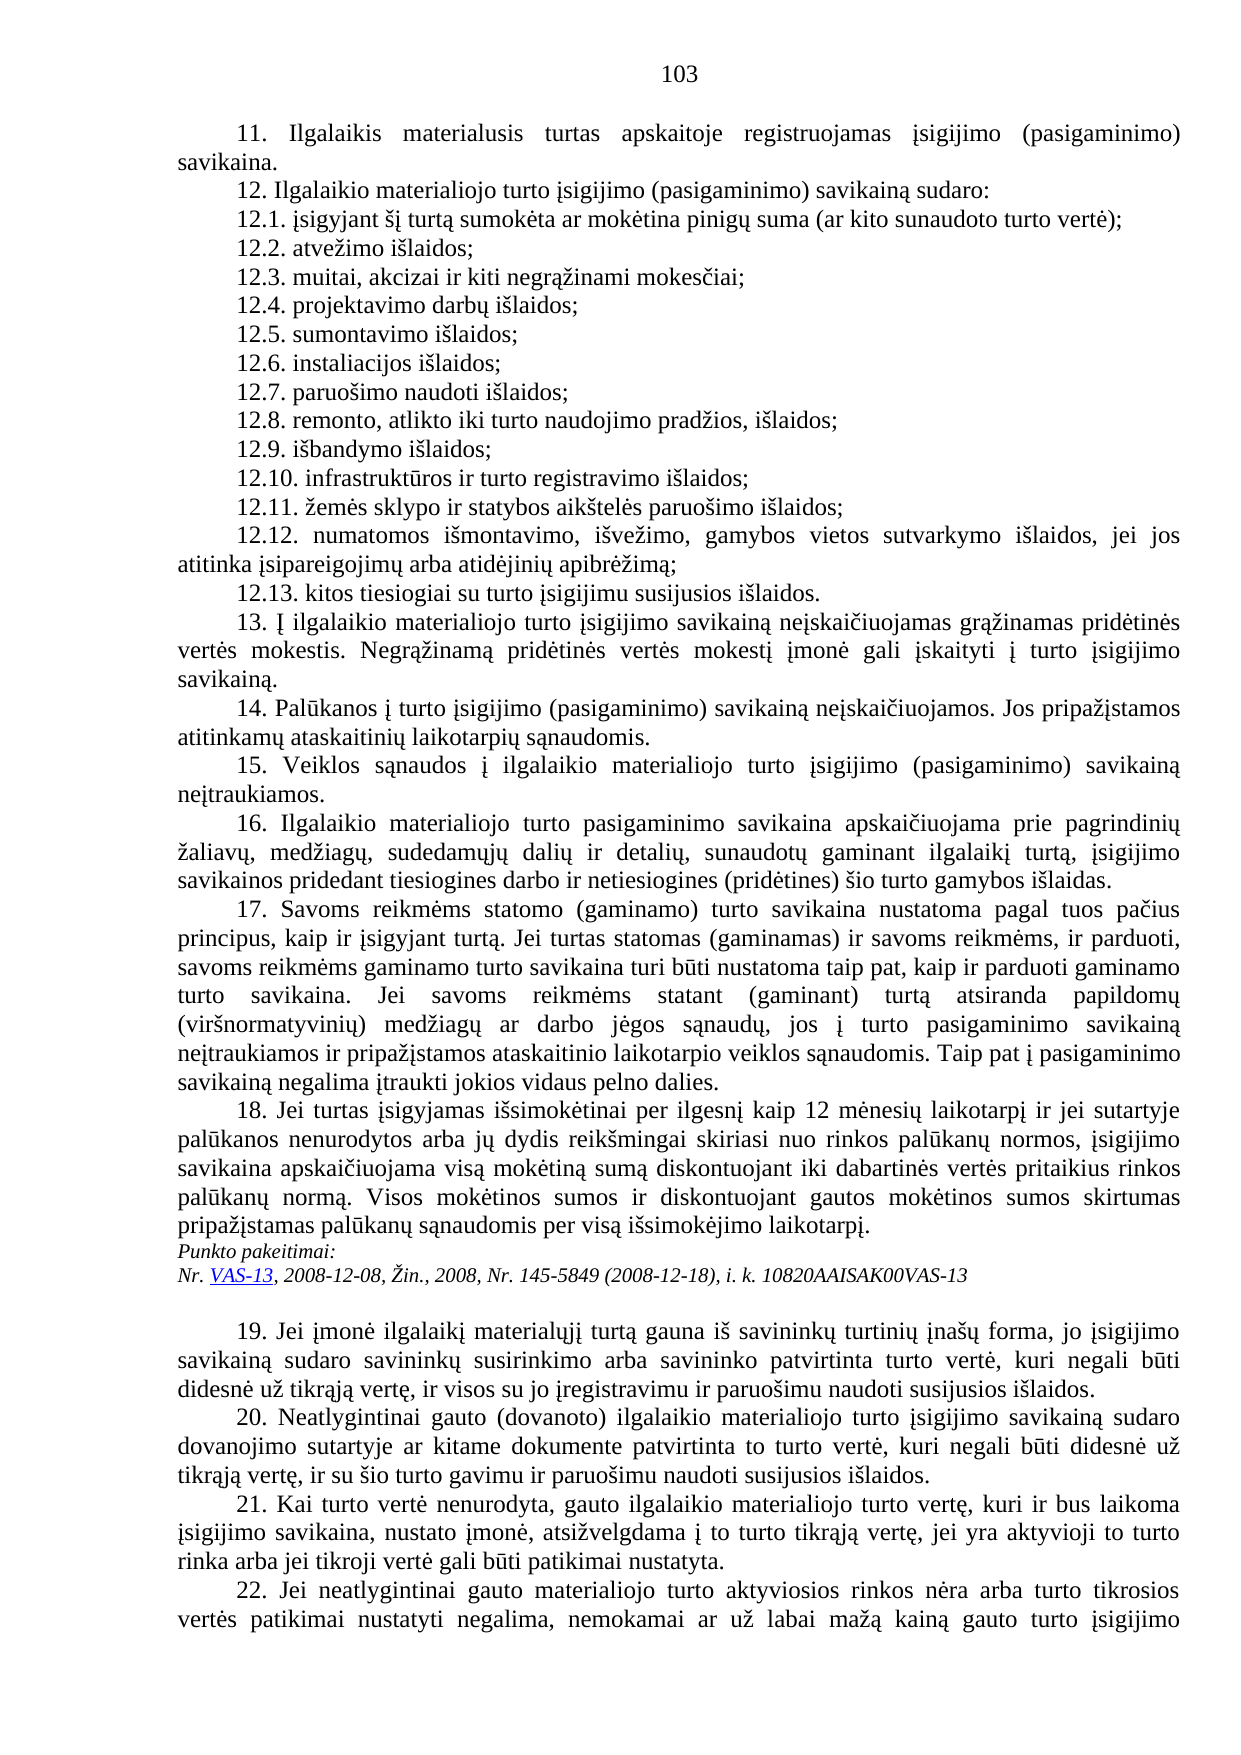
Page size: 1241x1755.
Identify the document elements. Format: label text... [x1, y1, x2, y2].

text 12.2. atvežimo išlaidos; [177, 233, 1181, 262]
text 12.11. žemės sklypo ir statybos aikštelės paruošimo išlaidos; [177, 492, 1181, 521]
text 12.3. muitai, akcizai ir kiti negrąžinami mokesčiai; [177, 262, 1181, 291]
text 11. Ilgalaikis materialusis turtas apskaitoje registruojamas įsigijimo (pasigaminimo) savikaina. [177, 118, 1181, 176]
text 12.7. paruošimo naudoti išlaidos; [177, 377, 1181, 406]
text 18. Jei turtas įsigyjamas išsimokėtinai per ilgesnį kaip 12 mėnesių laikotarpį ir jei sutartyje palūkanos nenurodytos arba jų dydis reikšmingai skiriasi nuo rinkos palūkanų normos, įsigijimo savikaina apskaičiuojama visą mokėtiną sumą diskontuojant iki dabartinės vertės pritaikius rinkos palūkanų normą. Visos mokėtinos sumos ir diskontuojant gautos mokėtinos sumos skirtumas pripažįstamas palūkanų sąnaudomis per visą išsimokėjimo laikotarpį. [177, 1096, 1181, 1239]
text 12.13. kitos tiesiogiai su turto įsigijimu susijusios išlaidos. [177, 578, 1181, 607]
text Nr. VAS-13, 2008-12-08, Žin., 2008, Nr. 145-5849 (2008-12-18), i. k. 10820AAISAK00VAS-13 [177, 1263, 1181, 1287]
text 12.12. numatomos išmontavimo, išvežimo, gamybos vietos sutvarkymo išlaidos, jei jos atitinka įsipareigojimų arba atidėjinių apibrėžimą; [177, 521, 1181, 578]
text 17. Savoms reikmėms statomo (gaminamo) turto savikaina nustatoma pagal tuos pačius principus, kaip ir įsigyjant turtą. Jei turtas statomas (gaminamas) ir savoms reikmėms, ir parduoti, savoms reikmėms gaminamo turto savikaina turi būti nustatoma taip pat, kaip ir parduoti gaminamo turto savikaina. Jei savoms reikmėms statant (gaminant) turtą atsiranda papildomų (viršnormatyvinių) medžiagų ar darbo jėgos sąnaudų, jos į turto pasigaminimo savikainą neįtraukiamos ir pripažįstamos ataskaitinio laikotarpio veiklos sąnaudomis. Taip pat į pasigaminimo savikainą negalima įtraukti jokios vidaus pelno dalies. [177, 894, 1181, 1096]
text 13. Į ilgalaikio materialiojo turto įsigijimo savikainą neįskaičiuojamas grąžinamas pridėtinės vertės mokestis. Negrąžinamą pridėtinės vertės mokestį įmonė gali įskaityti į turto įsigijimo savikainą. [177, 607, 1181, 693]
text 12.1. įsigyjant šį turtą sumokėta ar mokėtina pinigų suma (ar kito sunaudoto turto vertė); [177, 204, 1181, 233]
text 12. Ilgalaikio materialiojo turto įsigijimo (pasigaminimo) savikainą sudaro: [177, 176, 1181, 204]
text 12.10. infrastruktūros ir turto registravimo išlaidos; [177, 463, 1181, 492]
text 12.4. projektavimo darbų išlaidos; [177, 291, 1181, 319]
text 19. Jei įmonė ilgalaikį materialųjį turtą gauna iš savininkų turtinių įnašų forma, jo įsigijimo savikainą sudaro savininkų susirinkimo arba savininko patvirtinta turto vertė, kuri negali būti didesnė už tikrąją vertę, ir visos su jo įregistravimu ir paruošimu naudoti susijusios išlaidos. [177, 1316, 1181, 1402]
text Punkto pakeitimai: [177, 1239, 1181, 1263]
text 22. Jei neatlygintinai gauto materialiojo turto aktyviosios rinkos nėra arba turto tikrosios vertės patikimai nustatyti negalima, nemokamai ar už labai mažą kainą gauto turto įsigijimo [177, 1575, 1181, 1632]
text 12.9. išbandymo išlaidos; [177, 434, 1181, 463]
text 16. Ilgalaikio materialiojo turto pasigaminimo savikaina apskaičiuojama prie pagrindinių žaliavų, medžiagų, sudedamųjų dalių ir detalių, sunaudotų gaminant ilgalaikį turtą, įsigijimo savikainos pridedant tiesiogines darbo ir netiesiogines (pridėtines) šio turto gamybos išlaidas. [177, 808, 1181, 894]
text 21. Kai turto vertė nenurodyta, gauto ilgalaikio materialiojo turto vertę, kuri ir bus laikoma įsigijimo savikaina, nustato įmonė, atsižvelgdama į to turto tikrąją vertę, jei yra aktyvioji to turto rinka arba jei tikroji vertė gali būti patikimai nustatyta. [177, 1489, 1181, 1575]
text 20. Neatlygintinai gauto (dovanoto) ilgalaikio materialiojo turto įsigijimo savikainą sudaro dovanojimo sutartyje ar kitame dokumente patvirtinta to turto vertė, kuri negali būti didesnė už tikrąją vertę, ir su šio turto gavimu ir paruošimu naudoti susijusios išlaidos. [177, 1402, 1181, 1489]
text 15. Veiklos sąnaudos į ilgalaikio materialiojo turto įsigijimo (pasigaminimo) savikainą neįtraukiamos. [177, 751, 1181, 808]
text 12.8. remonto, atlikto iki turto naudojimo pradžios, išlaidos; [177, 406, 1181, 434]
text 12.5. sumontavimo išlaidos; [177, 319, 1181, 348]
text 14. Palūkanos į turto įsigijimo (pasigaminimo) savikainą neįskaičiuojamos. Jos pripažįstamos atitinkamų ataskaitinių laikotarpių sąnaudomis. [177, 693, 1181, 751]
text 12.6. instaliacijos išlaidos; [177, 348, 1181, 377]
